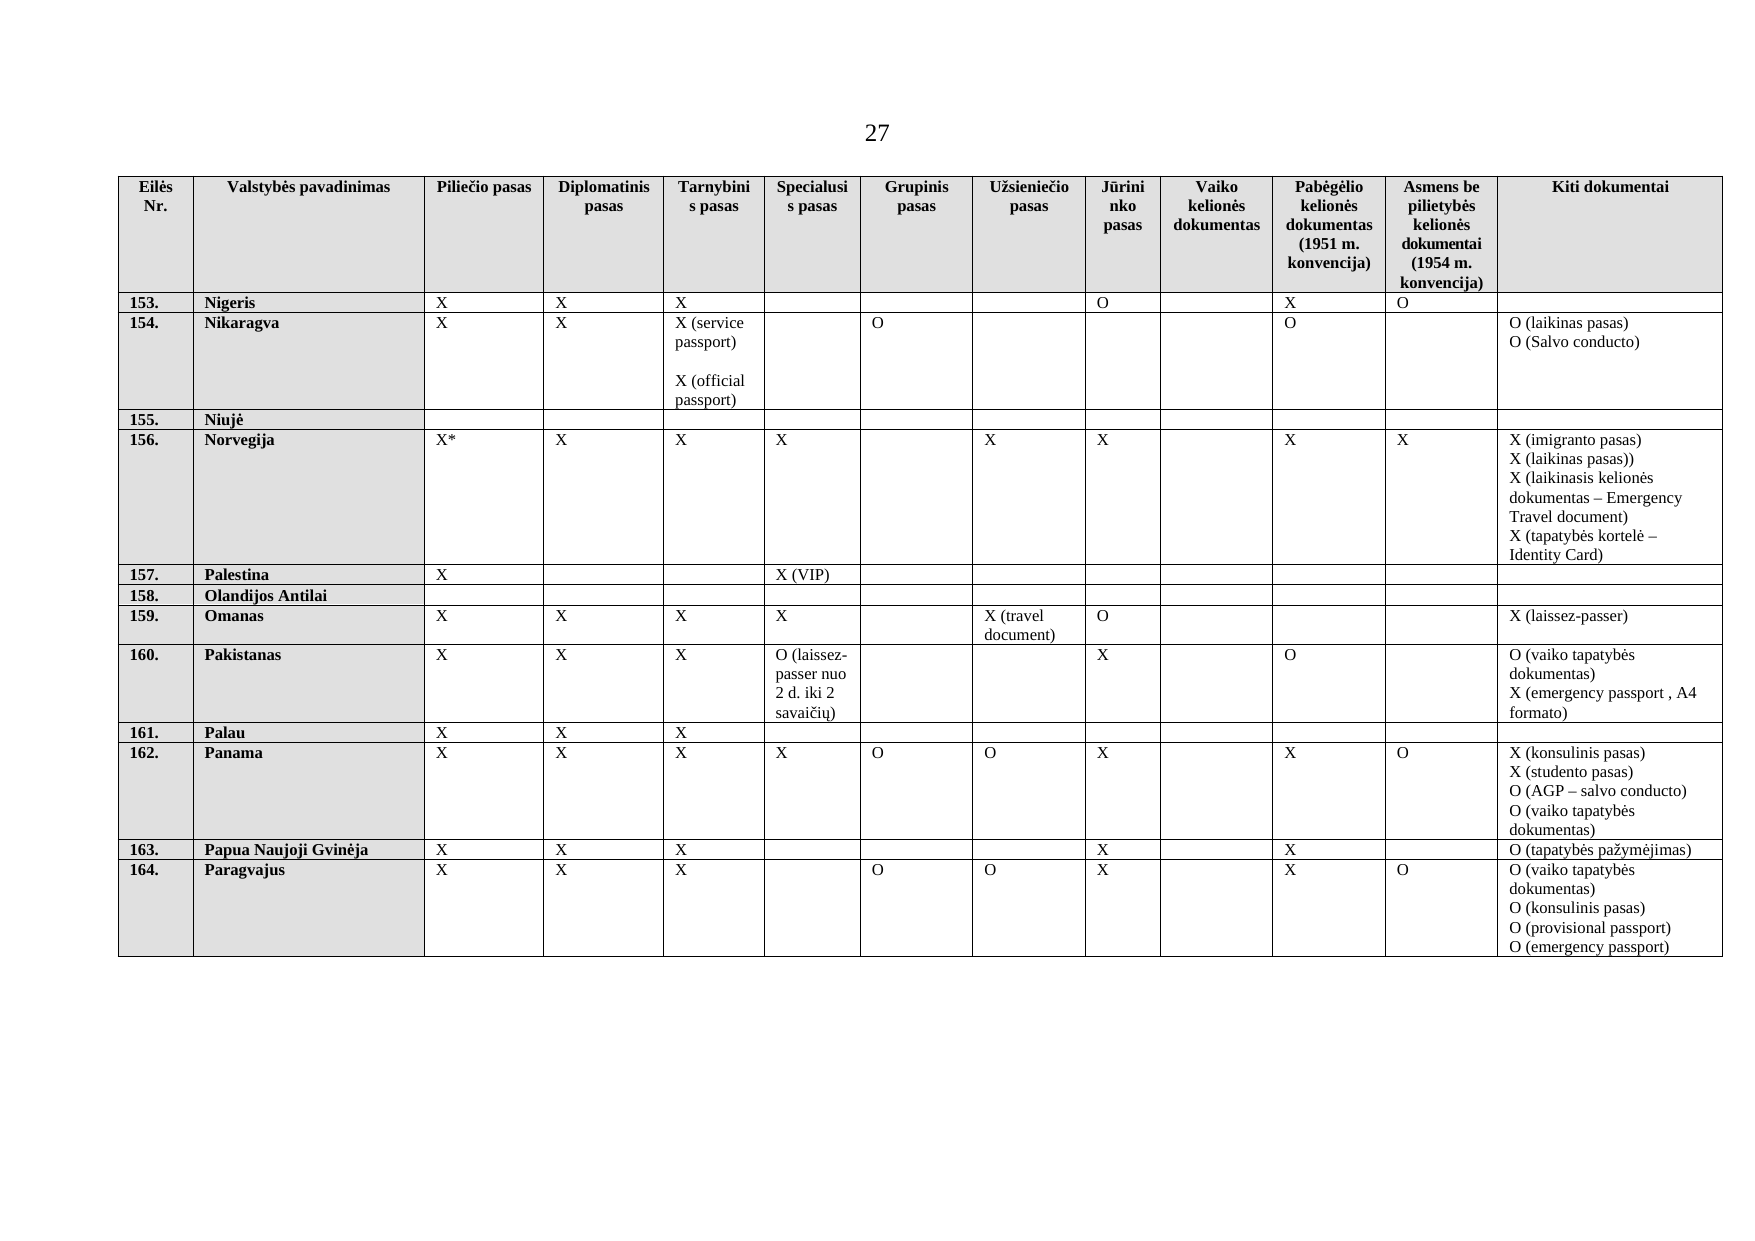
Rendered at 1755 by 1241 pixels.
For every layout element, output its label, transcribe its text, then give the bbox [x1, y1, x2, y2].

table_cell O (vaiko tapatybės dokumentas) X (emergency passport , A4 formato) [1498, 645, 1722, 722]
table_cell 156. [119, 430, 193, 564]
table_header Eilės Nr. [119, 177, 193, 292]
table_cell X [425, 293, 543, 312]
table_cell Palau [194, 723, 424, 742]
table_cell [1386, 565, 1497, 584]
table_cell O [861, 743, 972, 839]
table_cell [1086, 565, 1160, 584]
table_cell [861, 645, 972, 722]
table_cell O (tapatybės pažymėjimas) [1498, 840, 1722, 859]
table_cell [973, 723, 1085, 742]
table_cell [765, 723, 860, 742]
table_cell X (travel document) [973, 606, 1085, 644]
table_cell [1273, 585, 1385, 604]
table_header Vaiko kelionės dokumentas [1161, 177, 1272, 292]
table_cell [973, 313, 1085, 409]
table_cell X [425, 743, 543, 839]
table_cell [861, 410, 972, 429]
table_cell [664, 410, 764, 429]
table_cell [861, 723, 972, 742]
table_cell Nikaragva [194, 313, 424, 409]
table_header Grupinis pasas [861, 177, 972, 292]
table_cell [973, 645, 1085, 722]
table_cell [765, 585, 860, 604]
table_cell X [544, 313, 663, 409]
table_cell [1498, 565, 1722, 584]
table_cell X [664, 606, 764, 644]
table_cell X [1086, 645, 1160, 722]
table_header Diplomatinis pasas [544, 177, 663, 292]
table_cell O [1086, 606, 1160, 644]
table_cell [1161, 840, 1272, 859]
table_cell Palestina [194, 565, 424, 584]
table_cell X [544, 743, 663, 839]
table_cell X [765, 743, 860, 839]
table_header Specialusis pasas [765, 177, 860, 292]
table_cell [1386, 723, 1497, 742]
table_cell X [425, 840, 543, 859]
table_cell O (vaiko tapatybės dokumentas) O (konsulinis pasas) O (provisional passport) O (emergency passport) [1498, 860, 1722, 956]
table_cell X [544, 723, 663, 742]
table_cell [1161, 293, 1272, 312]
table_cell X [765, 606, 860, 644]
table_cell [1498, 293, 1722, 312]
table_cell [1386, 606, 1497, 644]
table_cell X (VIP) [765, 565, 860, 584]
table_cell X [544, 606, 663, 644]
table_cell [1086, 585, 1160, 604]
table_cell X [765, 430, 860, 564]
table_cell X [425, 645, 543, 722]
table_cell O (laissez-passer nuo 2 d. iki 2 savaičių) [765, 645, 860, 722]
table_cell 153. [119, 293, 193, 312]
table_cell 155. [119, 410, 193, 429]
table_cell X [1086, 840, 1160, 859]
table_cell [1161, 606, 1272, 644]
table_cell X [664, 293, 764, 312]
table_cell [1161, 430, 1272, 564]
table_cell O [1086, 293, 1160, 312]
table_cell X [544, 430, 663, 564]
table_cell [1498, 410, 1722, 429]
table_cell [1498, 723, 1722, 742]
table_cell X (imigranto pasas) X (laikinas pasas)) X (laikinasis kelionės dokumentas – Emergency Travel document) X (tapatybės kortelė – Identity Card) [1498, 430, 1722, 564]
table_cell X (konsulinis pasas) X (studento pasas) O (AGP – salvo conducto) O (vaiko tapatybės dokumentas) [1498, 743, 1722, 839]
table_cell [1273, 723, 1385, 742]
table_cell [544, 585, 663, 604]
table_cell [1386, 410, 1497, 429]
table_cell X [1086, 430, 1160, 564]
table_cell [973, 293, 1085, 312]
table_cell 162. [119, 743, 193, 839]
table_cell X [425, 313, 543, 409]
table_cell X [664, 723, 764, 742]
table_cell O [973, 743, 1085, 839]
table_cell X (service passport) X (official passport) [664, 313, 764, 409]
table_cell X* [425, 430, 543, 564]
table_cell [765, 840, 860, 859]
table_cell X [544, 840, 663, 859]
table_cell X [1386, 430, 1497, 564]
table_cell 154. [119, 313, 193, 409]
table_cell [425, 410, 543, 429]
table_cell 158. [119, 585, 193, 604]
table_cell 163. [119, 840, 193, 859]
table_cell [1161, 645, 1272, 722]
table_cell Panama [194, 743, 424, 839]
table_cell [1161, 410, 1272, 429]
table_cell [1161, 860, 1272, 956]
table_cell [1273, 410, 1385, 429]
table_cell [765, 860, 860, 956]
table_cell [1161, 723, 1272, 742]
table_cell X [664, 743, 764, 839]
table_cell X [544, 645, 663, 722]
table_cell X [1273, 430, 1385, 564]
table_cell O [1386, 860, 1497, 956]
table_cell Pakistanas [194, 645, 424, 722]
table_cell X [425, 565, 543, 584]
table_cell [1086, 410, 1160, 429]
table_cell X [1273, 840, 1385, 859]
table_cell [1161, 585, 1272, 604]
table_cell X [664, 840, 764, 859]
table_cell X [544, 293, 663, 312]
table_cell [1386, 645, 1497, 722]
table_cell [1161, 313, 1272, 409]
table_cell [1273, 565, 1385, 584]
table_cell [765, 410, 860, 429]
table_cell [1161, 565, 1272, 584]
table_cell X [973, 430, 1085, 564]
table_cell X [1086, 743, 1160, 839]
table_cell [861, 293, 972, 312]
table_cell Omanas [194, 606, 424, 644]
table_cell Papua Naujoji Gvinėja [194, 840, 424, 859]
table_cell [1161, 743, 1272, 839]
table_cell [973, 410, 1085, 429]
table_header Valstybės pavadinimas [194, 177, 424, 292]
table_cell X [664, 860, 764, 956]
table_cell X [544, 860, 663, 956]
table_cell [861, 606, 972, 644]
table_cell [861, 565, 972, 584]
table_cell [664, 585, 764, 604]
table_cell [664, 565, 764, 584]
table_cell [1386, 840, 1497, 859]
table_cell Nigeris [194, 293, 424, 312]
table_cell [765, 313, 860, 409]
table_cell X [1273, 293, 1385, 312]
table_cell 157. [119, 565, 193, 584]
table_cell X [1273, 860, 1385, 956]
table_cell Norvegija [194, 430, 424, 564]
table_header Užsieniečio pasas [973, 177, 1085, 292]
table_cell [1386, 313, 1497, 409]
table_cell [973, 840, 1085, 859]
table_cell [544, 565, 663, 584]
table_cell [1498, 585, 1722, 604]
table_cell O [861, 860, 972, 956]
table_cell [861, 430, 972, 564]
table_cell [544, 410, 663, 429]
table_cell O [1273, 313, 1385, 409]
table_cell [1086, 723, 1160, 742]
table_cell X [664, 645, 764, 722]
table_cell Niujė [194, 410, 424, 429]
table_cell [973, 565, 1085, 584]
table_cell O [1386, 743, 1497, 839]
table_cell 159. [119, 606, 193, 644]
table_cell X (laissez-passer) [1498, 606, 1722, 644]
table_cell 160. [119, 645, 193, 722]
table_header Tarnybinis pasas [664, 177, 764, 292]
table_cell X [425, 860, 543, 956]
table_cell 161. [119, 723, 193, 742]
table_header Asmens be pilietybės kelionės dokumentai (1954 m. konvencija) [1386, 177, 1497, 292]
table_cell Olandijos Antilai [194, 585, 424, 604]
table_cell X [425, 723, 543, 742]
table_cell X [425, 606, 543, 644]
table_cell [861, 840, 972, 859]
table_cell 164. [119, 860, 193, 956]
table_cell O [861, 313, 972, 409]
table_cell [1273, 606, 1385, 644]
table_header Jūrininko pasas [1086, 177, 1160, 292]
table_cell O [1273, 645, 1385, 722]
table_cell [1386, 585, 1497, 604]
table_cell [765, 293, 860, 312]
table_cell X [664, 430, 764, 564]
table_cell [861, 585, 972, 604]
table_cell [973, 585, 1085, 604]
table_header Piliečio pasas [425, 177, 543, 292]
table_cell Paragvajus [194, 860, 424, 956]
table_header Pabėgėlio kelionės dokumentas (1951 m. konvencija) [1273, 177, 1385, 292]
table_cell [425, 585, 543, 604]
table_cell O [973, 860, 1085, 956]
table_cell X [1273, 743, 1385, 839]
table_header Kiti dokumentai [1498, 177, 1722, 292]
table_cell X [1086, 860, 1160, 956]
table_cell [1086, 313, 1160, 409]
table_cell O (laikinas pasas) O (Salvo conducto) [1498, 313, 1722, 409]
table_cell O [1386, 293, 1497, 312]
